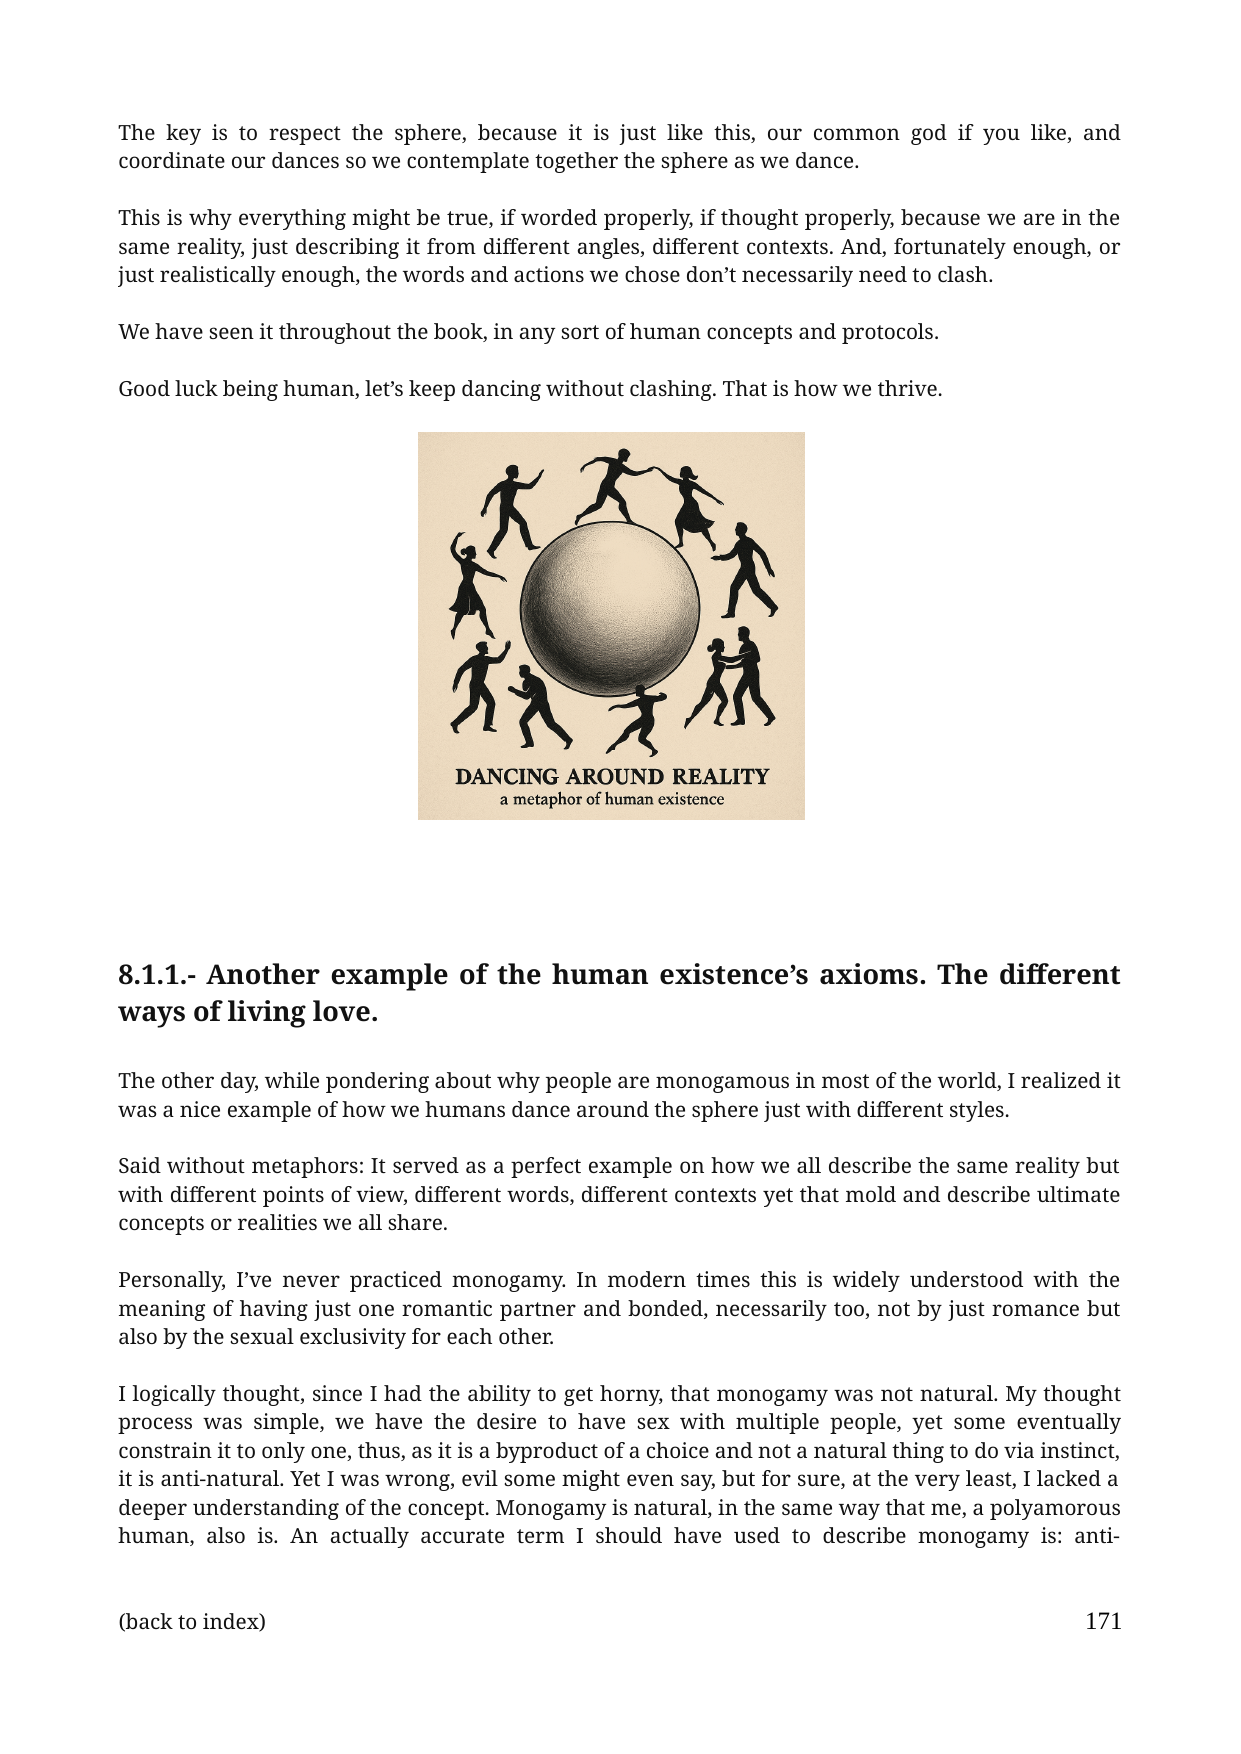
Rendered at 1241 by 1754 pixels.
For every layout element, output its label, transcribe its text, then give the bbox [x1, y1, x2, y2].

text The other day, while pondering about why people are monogamous in most of the world, I realized it was a nice example of how we humans dance around the sphere just with different styles. [118, 1066, 1122, 1123]
text The key is to respect the sphere, because it is just like this, our common god if you like, and coordinate our dances so we contemplate together the sphere as we dance. [118, 118, 1122, 175]
text I logically thought, since I had the ability to get horny, that monogamy was not natural. My thought process was simple, we have the desire to have sex with multiple people, yet some eventually constrain it to only one, thus, as it is a byproduct of a choice and not a natural thing to do via instinct, it is anti-natural. Yet I was wrong, evil some might even say, but for sure, at the very least, I lacked a deeper understanding of the concept. Monogamy is natural, in the same way that me, a polyamorous human, also is. An actually accurate term I should have used to describe monogamy is: anti- [118, 1379, 1122, 1550]
text We have seen it throughout the book, in any sort of human concepts and protocols. [118, 317, 1122, 346]
text This is why everything might be true, if worded properly, if thought properly, because we are in the same reality, just describing it from different angles, different contexts. And, fortunately enough, or just realistically enough, the words and actions we chose don’t necessarily need to clash. [118, 203, 1122, 289]
text Good luck being human, let’s keep dancing without clashing. That is how we thrive. [118, 374, 1122, 402]
text Said without metaphors: It served as a perfect example on how we all describe the same reality but with different points of view, different words, different contexts yet that mold and describe ultimate concepts or realities we all share. [118, 1152, 1122, 1237]
text Personally, I’ve never practiced monogamy. In modern times this is widely understood with the meaning of having just one romantic partner and bonded, necessarily too, not by just romance but also by the sexual exclusivity for each other. [118, 1265, 1122, 1351]
picture [418, 432, 805, 820]
text 8.1.1.- Another example of the human existence’s axioms. The different ways of living love. [118, 956, 1122, 1029]
